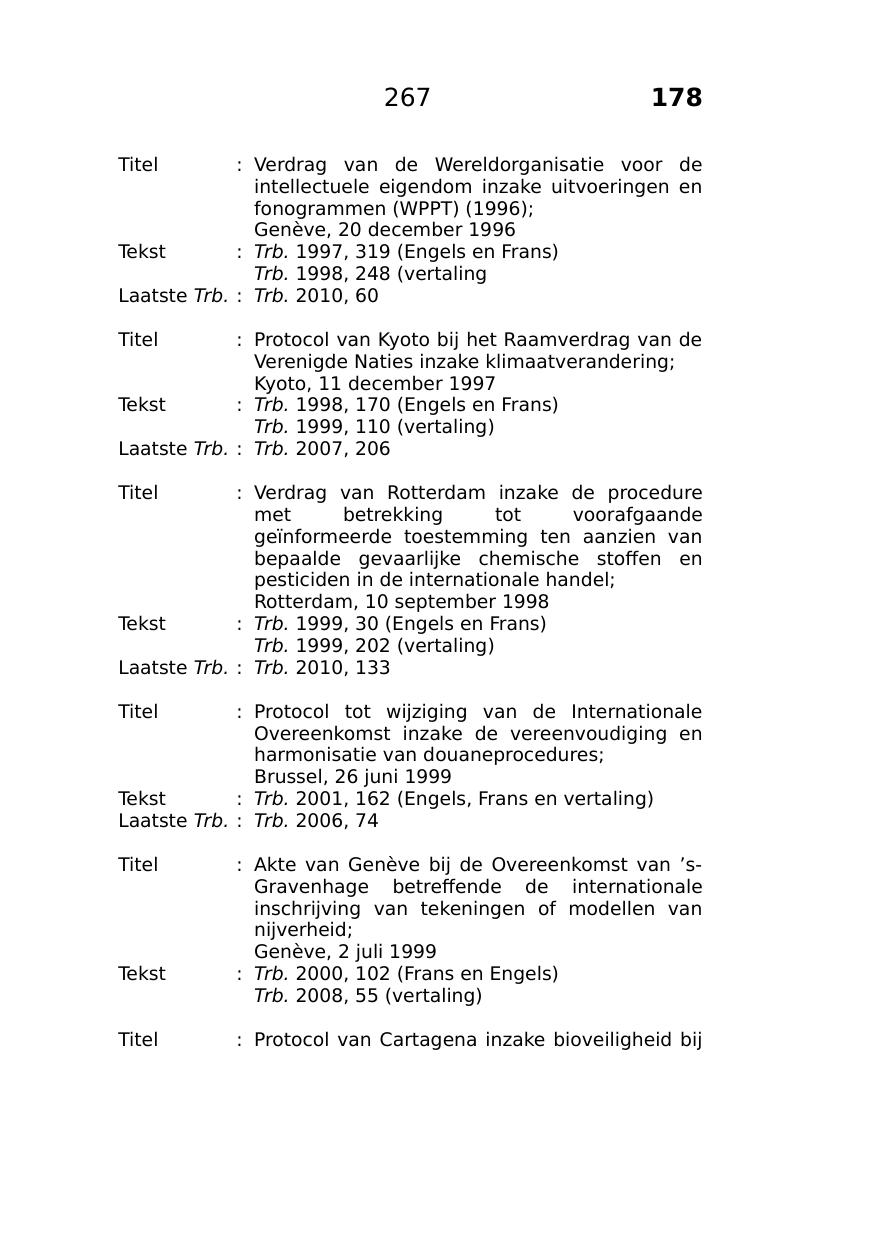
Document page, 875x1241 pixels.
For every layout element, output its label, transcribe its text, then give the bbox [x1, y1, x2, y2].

table_cell : [236, 701, 254, 788]
table_cell Laatste Trb. [118, 285, 236, 307]
table_cell Titel [118, 701, 236, 788]
table_cell : [236, 1029, 254, 1051]
table_cell [118, 832, 236, 854]
table_cell Verdrag van de Wereldorganisatie voor de intellectuele eigendom inzake uitvoeringen en fonogrammen (WPPT) (1996); Genève, 20 december 1996 [254, 154, 703, 241]
table_cell [118, 679, 236, 701]
table_cell Trb. 2010, 60 [254, 285, 703, 307]
table_cell [254, 679, 703, 701]
table_cell [236, 460, 254, 482]
table_cell : [236, 810, 254, 832]
table_cell : [236, 241, 254, 285]
table_cell [236, 832, 254, 854]
table_cell Tekst [118, 241, 236, 285]
table_cell [236, 307, 254, 329]
table_cell [236, 1007, 254, 1029]
table_cell Trb. 1999, 30 (Engels en Frans) Trb. 1999, 202 (vertaling) [254, 613, 703, 657]
table_cell : [236, 963, 254, 1007]
table_cell Trb. 2007, 206 [254, 438, 703, 460]
table_cell [254, 1007, 703, 1029]
table_cell [118, 1007, 236, 1029]
table_cell Tekst [118, 788, 236, 810]
table_cell [254, 307, 703, 329]
table_cell Trb. 2001, 162 (Engels, Frans en vertaling) [254, 788, 703, 810]
table_cell Laatste Trb. [118, 810, 236, 832]
table_cell : [236, 394, 254, 438]
table_cell [254, 132, 703, 154]
table_cell Titel [118, 854, 236, 963]
table_cell Trb. 2000, 102 (Frans en Engels) Trb. 2008, 55 (vertaling) [254, 963, 703, 1007]
table_cell Tekst [118, 963, 236, 1007]
table_cell [236, 132, 254, 154]
table_cell Trb. 1998, 170 (Engels en Frans) Trb. 1999, 110 (vertaling) [254, 394, 703, 438]
table_cell Laatste Trb. [118, 657, 236, 679]
table_cell Protocol van Kyoto bij het Raamverdrag van de Verenigde Naties inzake klimaatverandering; Kyoto, 11 december 1997 [254, 329, 703, 394]
table_cell Titel [118, 329, 236, 394]
table_cell : [236, 438, 254, 460]
table_cell : [236, 613, 254, 657]
table_cell Trb. 2010, 133 [254, 657, 703, 679]
table_cell Tekst [118, 394, 236, 438]
table_cell Titel [118, 154, 236, 241]
table_cell Titel [118, 482, 236, 613]
table_cell Titel [118, 1029, 236, 1051]
table_cell Verdrag van Rotterdam inzake de procedure met betrekking tot voorafgaande geïnformeerde toestemming ten aanzien van bepaalde gevaarlijke chemische stoffen en pesticiden in de internationale handel; Rotterdam, 10 september 1998 [254, 482, 703, 613]
table_cell Akte van Genève bij de Overeenkomst van ’s-Gravenhage betreffende de internationale inschrijving van tekeningen of modellen van nijverheid; Genève, 2 juli 1999 [254, 854, 703, 963]
table_cell : [236, 329, 254, 394]
table_cell : [236, 788, 254, 810]
table_cell [236, 679, 254, 701]
table_cell [254, 832, 703, 854]
table_cell : [236, 154, 254, 241]
table_cell Trb. 1997, 319 (Engels en Frans) Trb. 1998, 248 (vertaling [254, 241, 703, 285]
table_cell [118, 132, 236, 154]
table_cell : [236, 285, 254, 307]
table_cell Laatste Trb. [118, 438, 236, 460]
table_cell [118, 307, 236, 329]
table_cell [118, 460, 236, 482]
table_cell Trb. 2006, 74 [254, 810, 703, 832]
table_cell : [236, 854, 254, 963]
table_cell Protocol tot wijziging van de Internationale Overeenkomst inzake de vereenvoudiging en harmonisatie van douaneprocedures; Brussel, 26 juni 1999 [254, 701, 703, 788]
table_cell : [236, 657, 254, 679]
table_cell Protocol van Cartagena inzake bioveiligheid bij [254, 1029, 703, 1051]
table_cell Tekst [118, 613, 236, 657]
table_cell [254, 460, 703, 482]
table_cell : [236, 482, 254, 613]
